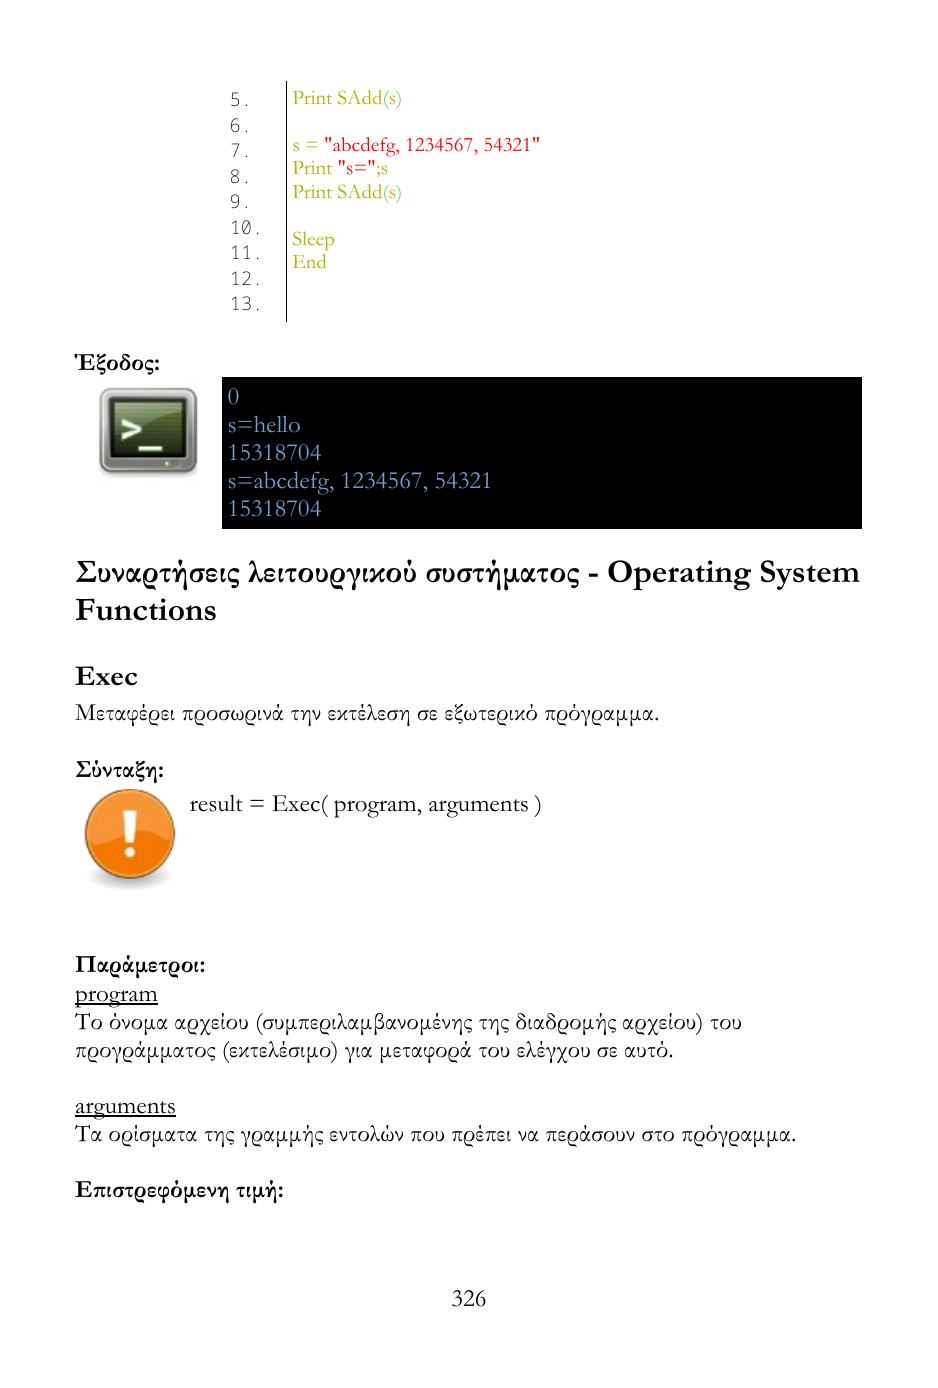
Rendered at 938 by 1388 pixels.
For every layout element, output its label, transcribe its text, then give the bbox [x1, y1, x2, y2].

picture [79, 789, 180, 890]
text program [75, 979, 862, 1008]
table_header 0 s=hello 15318704 s=abcdefg, 1234567, 54321 15318704 [222, 377, 862, 529]
table_header Print SAdd(s) s = "abcdefg, 1234567, 54321" Print "s=";s Print SAdd(s) Sleep End [287, 81, 857, 322]
text Παράμετροι: [75, 951, 862, 979]
picture [98, 382, 199, 483]
table_header [186, 81, 286, 322]
table_header [75, 784, 183, 923]
text Επιστρεφόμενη τιμή: [75, 1176, 862, 1204]
table_header [75, 75, 180, 349]
text Σύνταξη: [75, 756, 862, 784]
text Έξοδος: [75, 349, 862, 377]
subtitle Exec [75, 660, 862, 693]
text Μεταφέρει προσωρινά την εκτέλεση σε εξωτερικό πρόγραμμα. [75, 699, 862, 727]
table_header result = Exec( program, arguments ) [184, 784, 863, 923]
text Τα ορίσματα της γραμμής εντολών που πρέπει να περάσουν στο πρόγραμμα. [75, 1120, 862, 1148]
subtitle Συναρτήσεις λειτουργικού συστήματος - Operating System Functions [75, 554, 862, 629]
table_header [180, 75, 863, 349]
text arguments [75, 1092, 862, 1120]
text Το όνομα αρχείου (συμπεριλαμβανομένης της διαδρομής αρχείου) του προγράμματος (εκτελέσιμο) για μεταφορά του ελέγχου σε αυτό. [75, 1008, 862, 1064]
table_header [75, 377, 222, 529]
